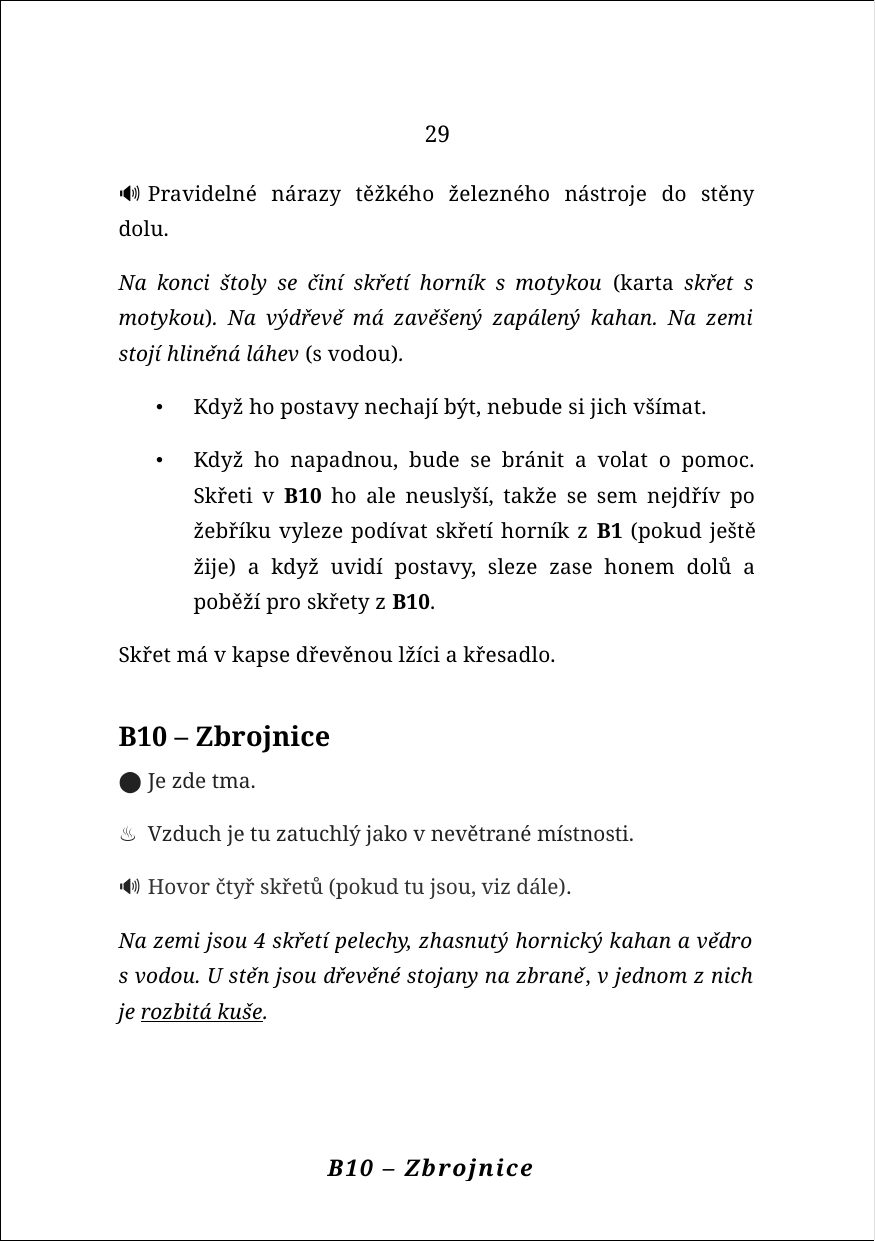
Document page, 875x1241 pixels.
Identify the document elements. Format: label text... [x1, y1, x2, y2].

text Na zemi jsou 4 skřetí pelechy, zhasnutý hornický kahan a vědro s vodou. U stěn jsou dřevěné stojany na zbraně, v jednom z nich je rozbitá kuše. [118, 926, 756, 1025]
list Když ho napadnou, bude se bránit a volat o pomoc. Skřeti v B10 ho ale neuslyší, takže se sem nejdřív po žebříku vyleze podívat skřetí horník z B1 (pokud ještě žije) a když uvidí postavy, sleze zase honem dolů a poběží pro skřety z B10. [156, 445, 756, 616]
subtitle B10 – Zbrojnice [118, 717, 756, 754]
text ⬤ Je zde tma. [118, 766, 756, 794]
list Když ho postavy nechají být, nebude si jich všímat. [156, 392, 756, 420]
text 🔊 Pravidelné nárazy těžkého železného nástroje do stěny dolu. [118, 179, 756, 243]
text Skřet má v kapse dřevěnou lžíci a křesadlo. [118, 641, 756, 669]
text Na konci štoly se činí skřetí horník s motykou (karta skřet s motykou). Na výdřevě má zavěšený zapálený kahan. Na zemi stojí hliněná láhev (s vodou). [118, 268, 756, 367]
text ♨ Vzduch je tu zatuchlý jako v nevětrané místnosti. [118, 819, 756, 848]
text 🔊 Hovor čtyř skřetů (pokud tu jsou, viz dále). [118, 872, 756, 901]
